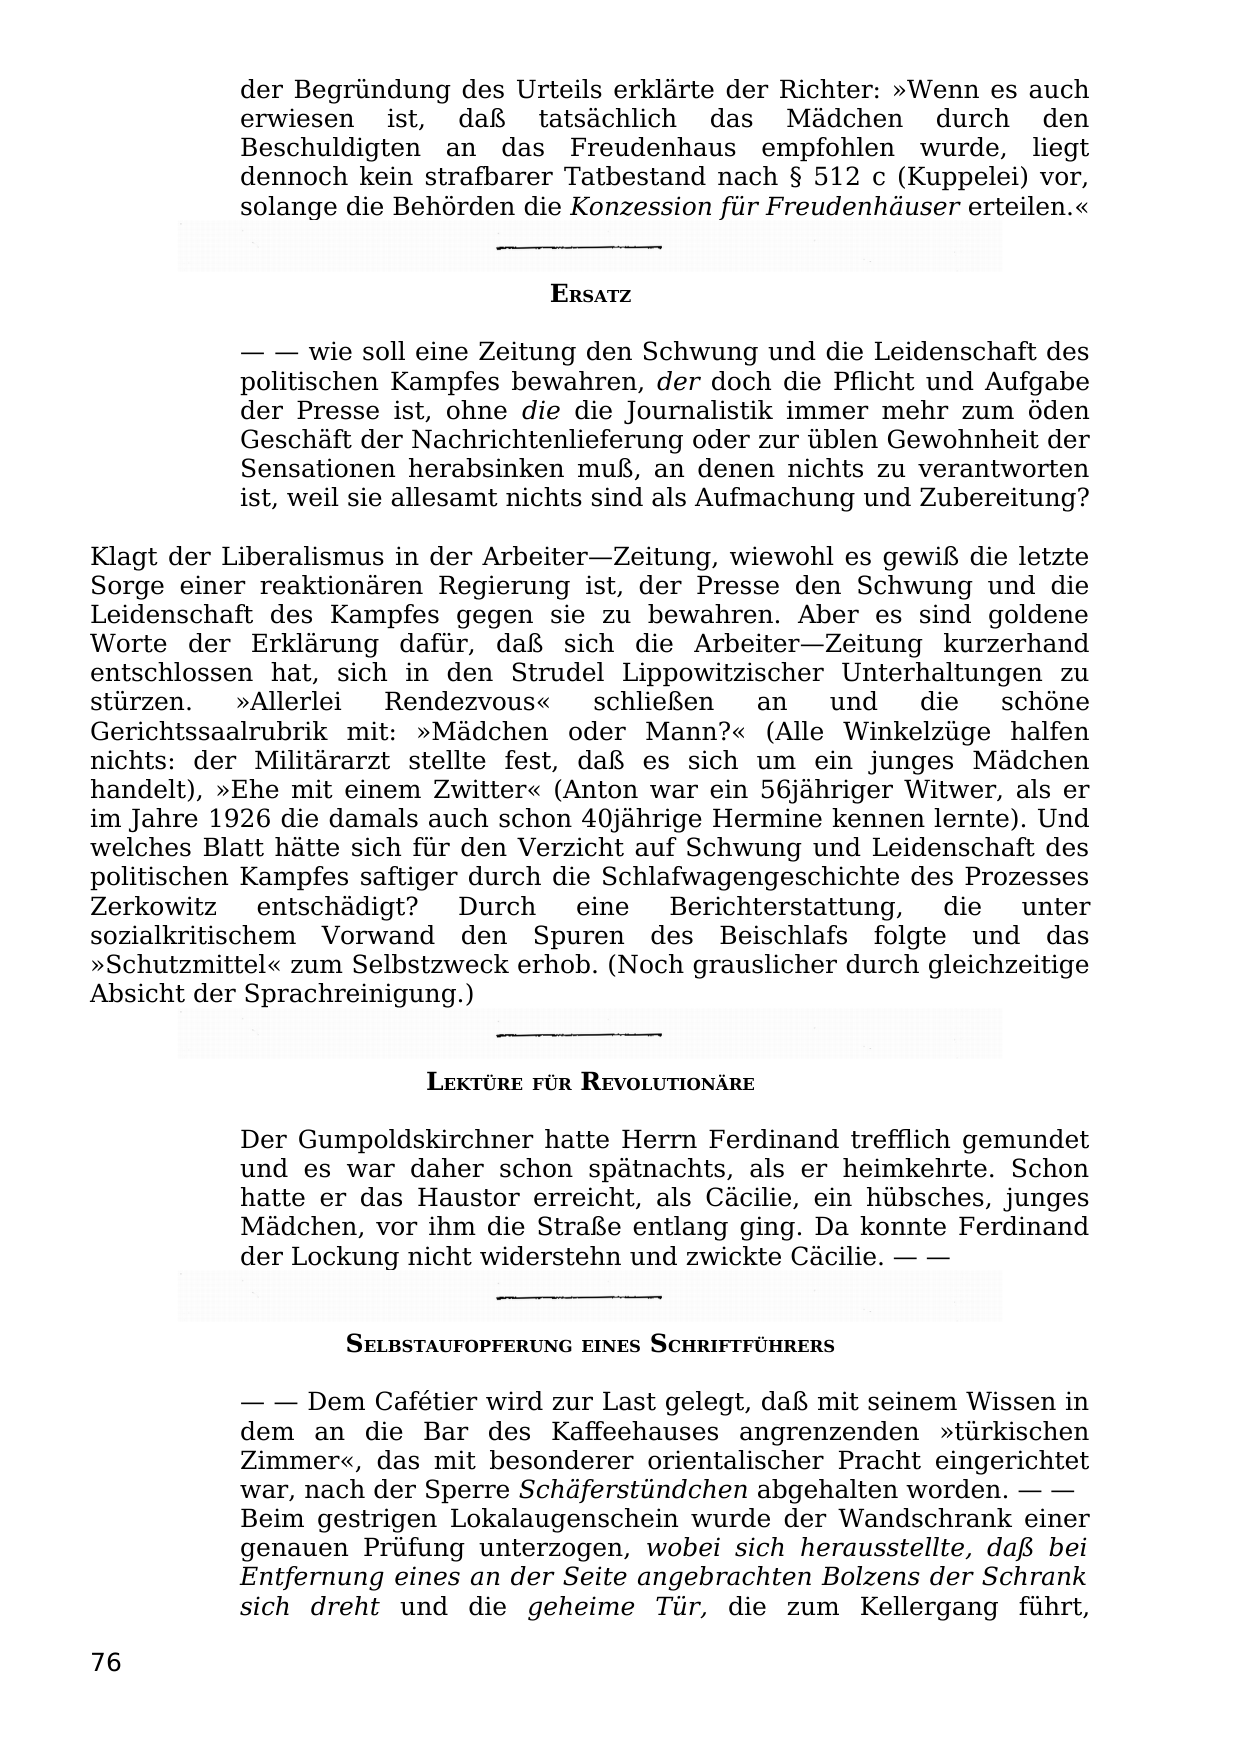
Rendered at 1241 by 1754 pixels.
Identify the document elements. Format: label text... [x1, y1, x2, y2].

text Ersatz [90, 221, 1091, 308]
text der Begründung des Urteils erklärte der Richter: »Wenn es auch erwiesen ist, daß tatsächlich das Mädchen durch den Beschuldigten an das Freudenhaus empfohlen wurde, liegt dennoch kein strafbarer Tatbestand nach § 512 c (Kuppelei) vor, solange die Behörden die Konzession für Freudenhäuser erteilen.« [240, 75, 1091, 221]
text Beim gestrigen Lokalaugenschein wurde der Wandschrank einer genauen Prüfung unterzogen, wobei sich herausstellte, daß bei Entfernung eines an der Seite angebrachten Bolzens der Schrank sich dreht und die geheime Tür, die zum Kellergang führt, [240, 1504, 1091, 1621]
picture [177, 1008, 1003, 1059]
picture [177, 1270, 1003, 1322]
picture [177, 220, 1003, 272]
text Lektüre für Revolutionäre [90, 1008, 1091, 1096]
text — — Dem Cafétier wird zur Last gelegt, daß mit seinem Wissen in dem an die Bar des Kaffeehauses angrenzenden »türkischen Zimmer«, das mit besonderer orientalischer Pracht eingerichtet war, nach der Sperre Schäferstündchen abgehalten worden. — — [240, 1387, 1091, 1504]
text — — wie soll eine Zeitung den Schwung und die Leidenschaft des politischen Kampfes bewahren, der doch die Pflicht und Aufgabe der Presse ist, ohne die die Journalistik immer mehr zum öden Geschäft der Nachrichtenlieferung oder zur üblen Gewohnheit der Sensationen herabsinken muß, an denen nichts zu verantworten ist, weil sie allesamt nichts sind als Aufmachung und Zubereitung? [240, 337, 1091, 512]
text Klagt der Liberalismus in der Arbeiter—Zeitung, wiewohl es gewiß die letzte Sorge einer reaktionären Regierung ist, der Presse den Schwung und die Leidenschaft des Kampfes gegen sie zu bewahren. Aber es sind goldene Worte der Erklärung dafür, daß sich die Arbeiter—Zeitung kurzerhand entschlossen hat, sich in den Strudel Lippowitzischer Unterhaltungen zu stürzen. »Allerlei Rendezvous« schließen an und die schöne Gerichtssaalrubrik mit: »Mädchen oder Mann?« (Alle Winkelzüge halfen nichts: der Militärarzt stellte fest, daß es sich um ein junges Mädchen handelt), »Ehe mit einem Zwitter« (Anton war ein 56jähriger Witwer, als er im Jahre 1926 die damals auch schon 40jährige Hermine kennen lernte). Und welches Blatt hätte sich für den Verzicht auf Schwung und Leidenschaft des politischen Kampfes saftiger durch die Schlafwagengeschichte des Prozesses Zerkowitz entschädigt? Durch eine Bericht­erstattung, die unter sozialkritischem Vorwand den Spuren des Beischlafs folgte und das »Schutzmittel« zum Selbstzweck erhob. (Noch grauslicher durch gleichzeitige Absicht der Sprachreinigung.) [90, 542, 1091, 1008]
text Selbstaufopferung eines Schriftführers [90, 1271, 1091, 1358]
text Der Gumpoldskirchner hatte Herrn Ferdinand trefflich gemundet und es war daher schon spätnachts, als er heimkehrte. Schon hatte er das Haustor erreicht, als Cäcilie, ein hübsches, junges Mädchen, vor ihm die Straße entlang ging. Da konnte Ferdinand der Lockung nicht widerstehn und zwickte Cäcilie. — — [240, 1125, 1091, 1271]
